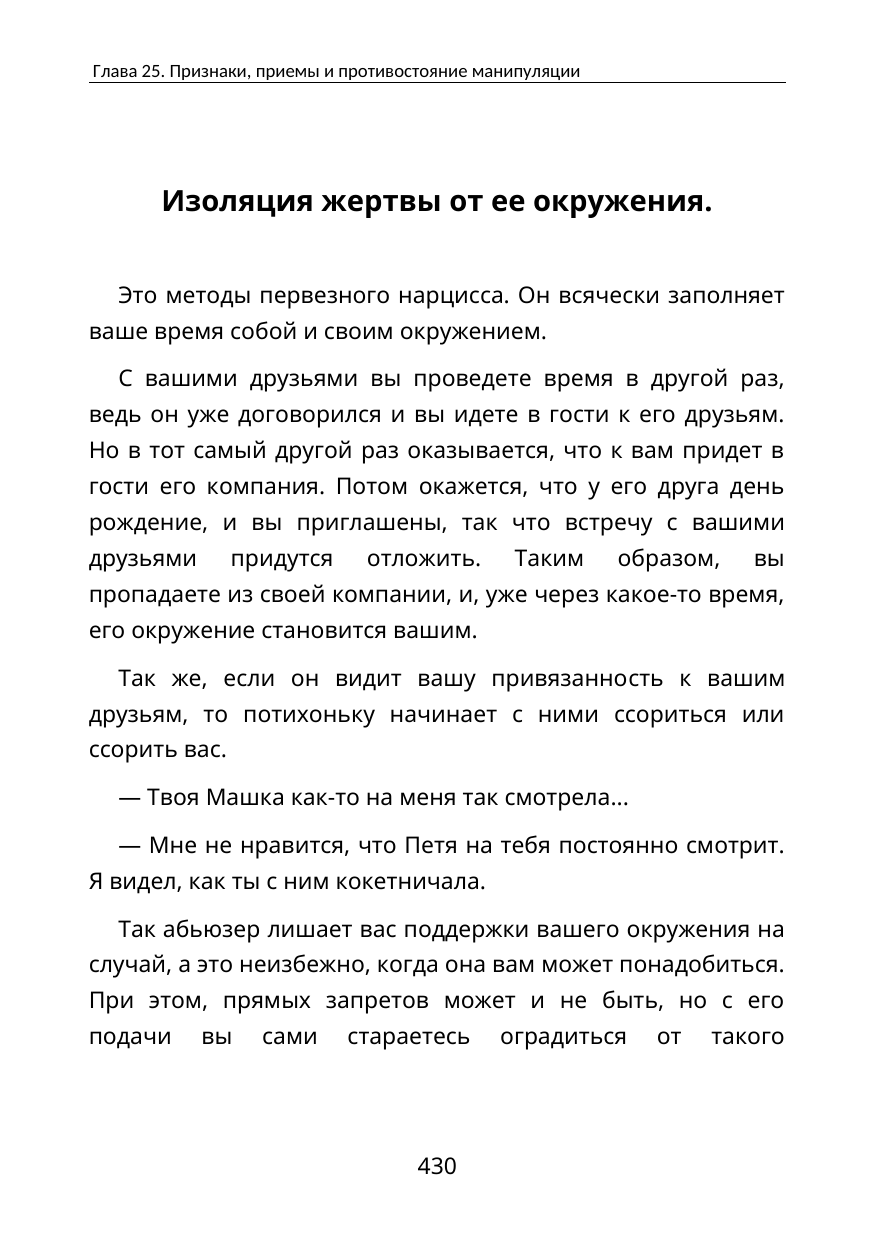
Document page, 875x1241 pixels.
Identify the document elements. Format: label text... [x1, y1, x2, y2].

text — Твоя Машка как-то на меня так смотрела... [88, 781, 786, 812]
subtitle Изоляция жертвы от ее окружения. [88, 177, 786, 219]
text Так абьюзер лишает вас поддержки вашего окружения на случай, а это неизбежно, когда она вам может понадобиться. При этом, прямых запретов может и не быть, но с его подачи вы сами стараетесь оградиться от такого [88, 912, 786, 1052]
text — Мне не нравится, что Петя на тебя постоянно смотрит. Я видел, как ты с ним кокетничала. [88, 829, 786, 896]
text С вашими друзьями вы проведете время в другой раз, ведь он уже договорился и вы идете в гости к его друзьям. Но в тот самый другой раз оказывается, что к вам придет в гости его компания. Потом окажется, что у его друга день рождение, и вы приглашены, так что встречу с вашими друзьями придутся отложить. Таким образом, вы пропадаете из своей компании, и, уже через какое-то время, его окружение становится вашим. [88, 362, 786, 645]
text Это методы первезного нарцисса. Он всячески заполняет ваше время собой и своим окружением. [88, 279, 786, 346]
text Так же, если он видит вашу привязанность к вашим друзьям, то потихоньку начинает с ними ссориться или ссорить вас. [88, 662, 786, 765]
